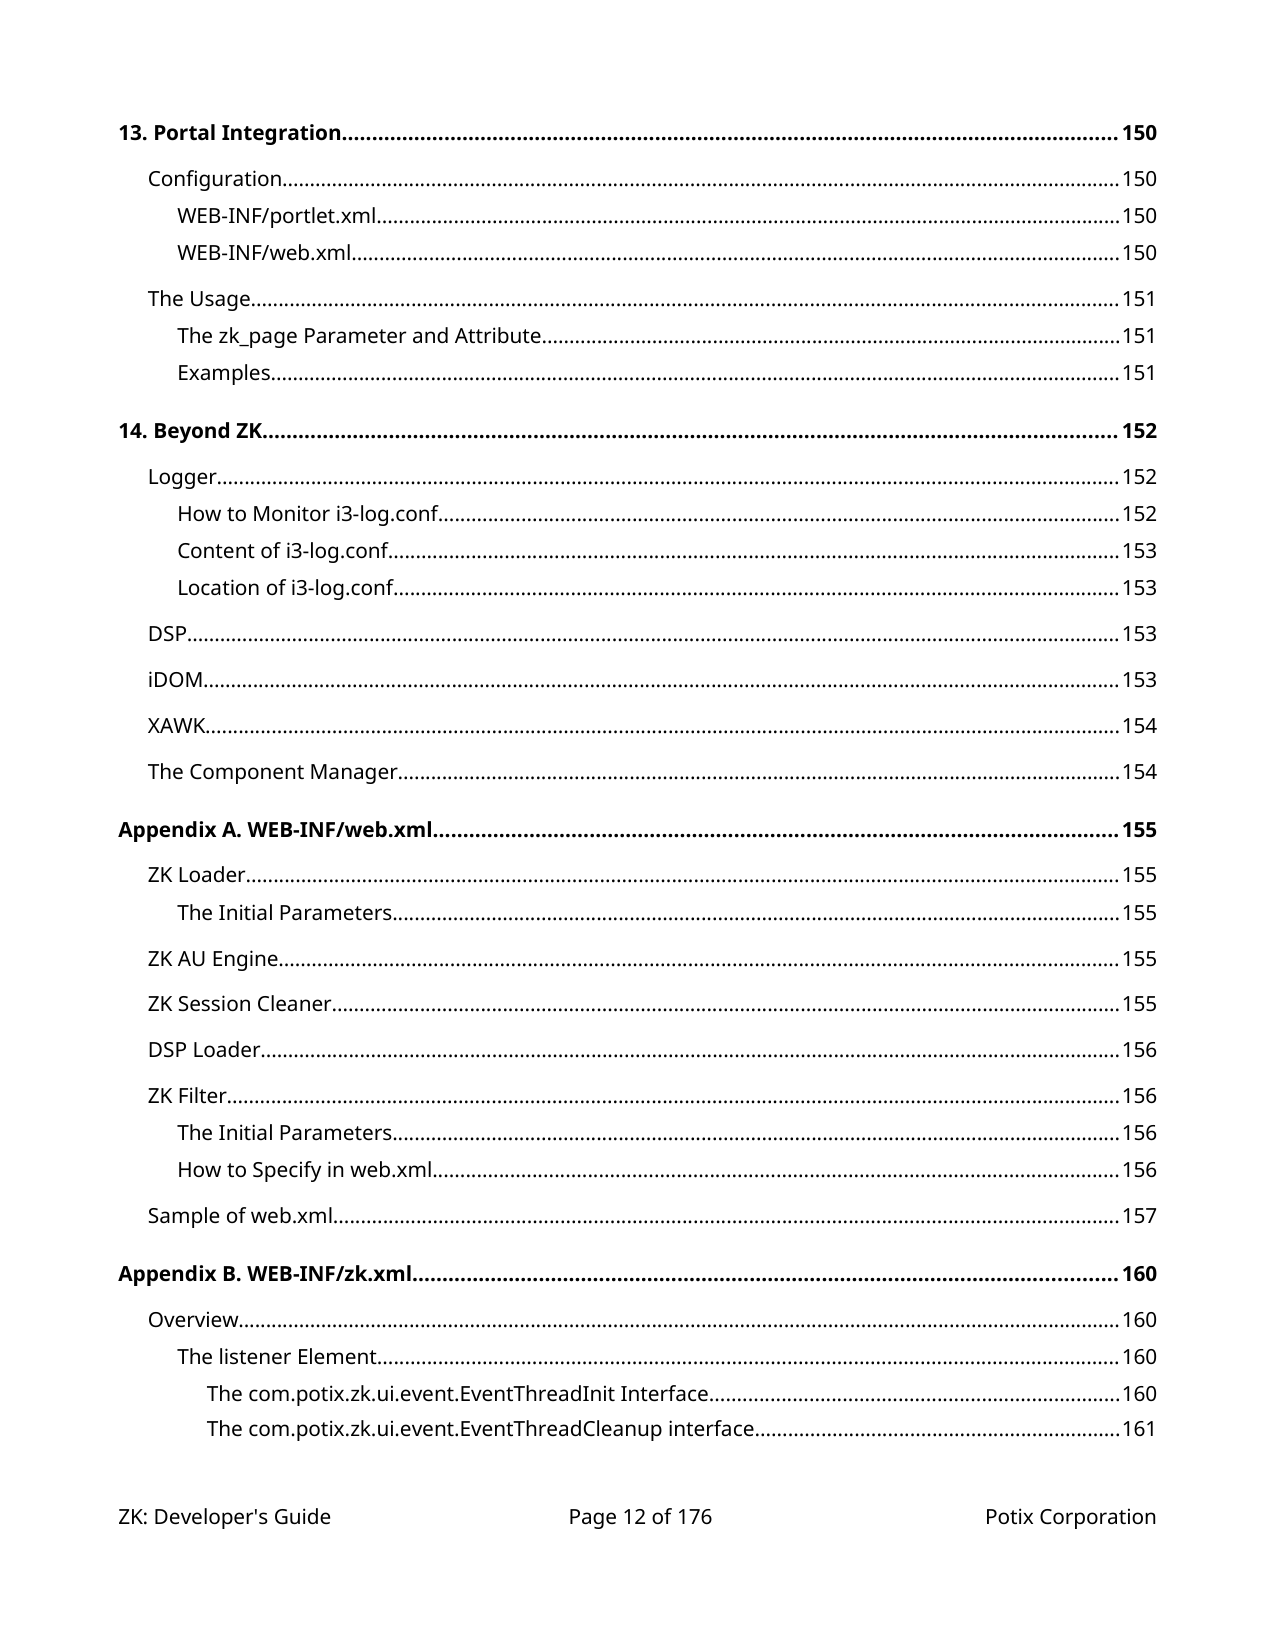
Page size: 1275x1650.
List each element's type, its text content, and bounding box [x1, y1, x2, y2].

text The com.potix.zk.ui.event.EventThreadCleanup interface 161 [207, 1414, 1157, 1443]
text ZK Session Cleaner 155 [148, 989, 1157, 1018]
text How to Monitor i3-log.conf 152 [177, 499, 1157, 527]
text How to Specify in web.xml 156 [177, 1156, 1157, 1184]
text 13. Portal Integration 150 [118, 118, 1157, 146]
text DSP 153 [148, 619, 1157, 647]
text Overview 160 [148, 1305, 1157, 1333]
text iDOM 153 [148, 665, 1157, 693]
text Appendix B. WEB-INF/zk.xml 160 [118, 1259, 1157, 1287]
text ZK AU Engine 155 [148, 944, 1157, 972]
text XAWK 154 [148, 711, 1157, 739]
text The Initial Parameters 156 [177, 1118, 1157, 1147]
text ZK Loader 155 [148, 861, 1157, 889]
text DSP Loader 156 [148, 1036, 1157, 1064]
text Sample of web.xml 157 [148, 1202, 1157, 1230]
text Location of i3-log.conf 153 [177, 573, 1157, 601]
text Examples 151 [177, 358, 1157, 387]
text Configuration 150 [148, 164, 1157, 192]
text WEB-INF/web.xml 150 [177, 238, 1157, 266]
text Logger 152 [148, 462, 1157, 490]
text 14. Beyond ZK 152 [118, 416, 1157, 444]
text Appendix A. WEB-INF/web.xml 155 [118, 815, 1157, 843]
text The com.potix.zk.ui.event.EventThreadInit Interface 160 [207, 1379, 1157, 1408]
text ZK Filter 156 [148, 1081, 1157, 1110]
text Content of i3-log.conf 153 [177, 536, 1157, 564]
text WEB-INF/portlet.xml 150 [177, 201, 1157, 229]
text The listener Element 160 [177, 1342, 1157, 1371]
text The zk_page Parameter and Attribute 151 [177, 321, 1157, 349]
text The Usage 151 [148, 284, 1157, 312]
text The Initial Parameters 155 [177, 898, 1157, 926]
text The Component Manager 154 [148, 757, 1157, 785]
